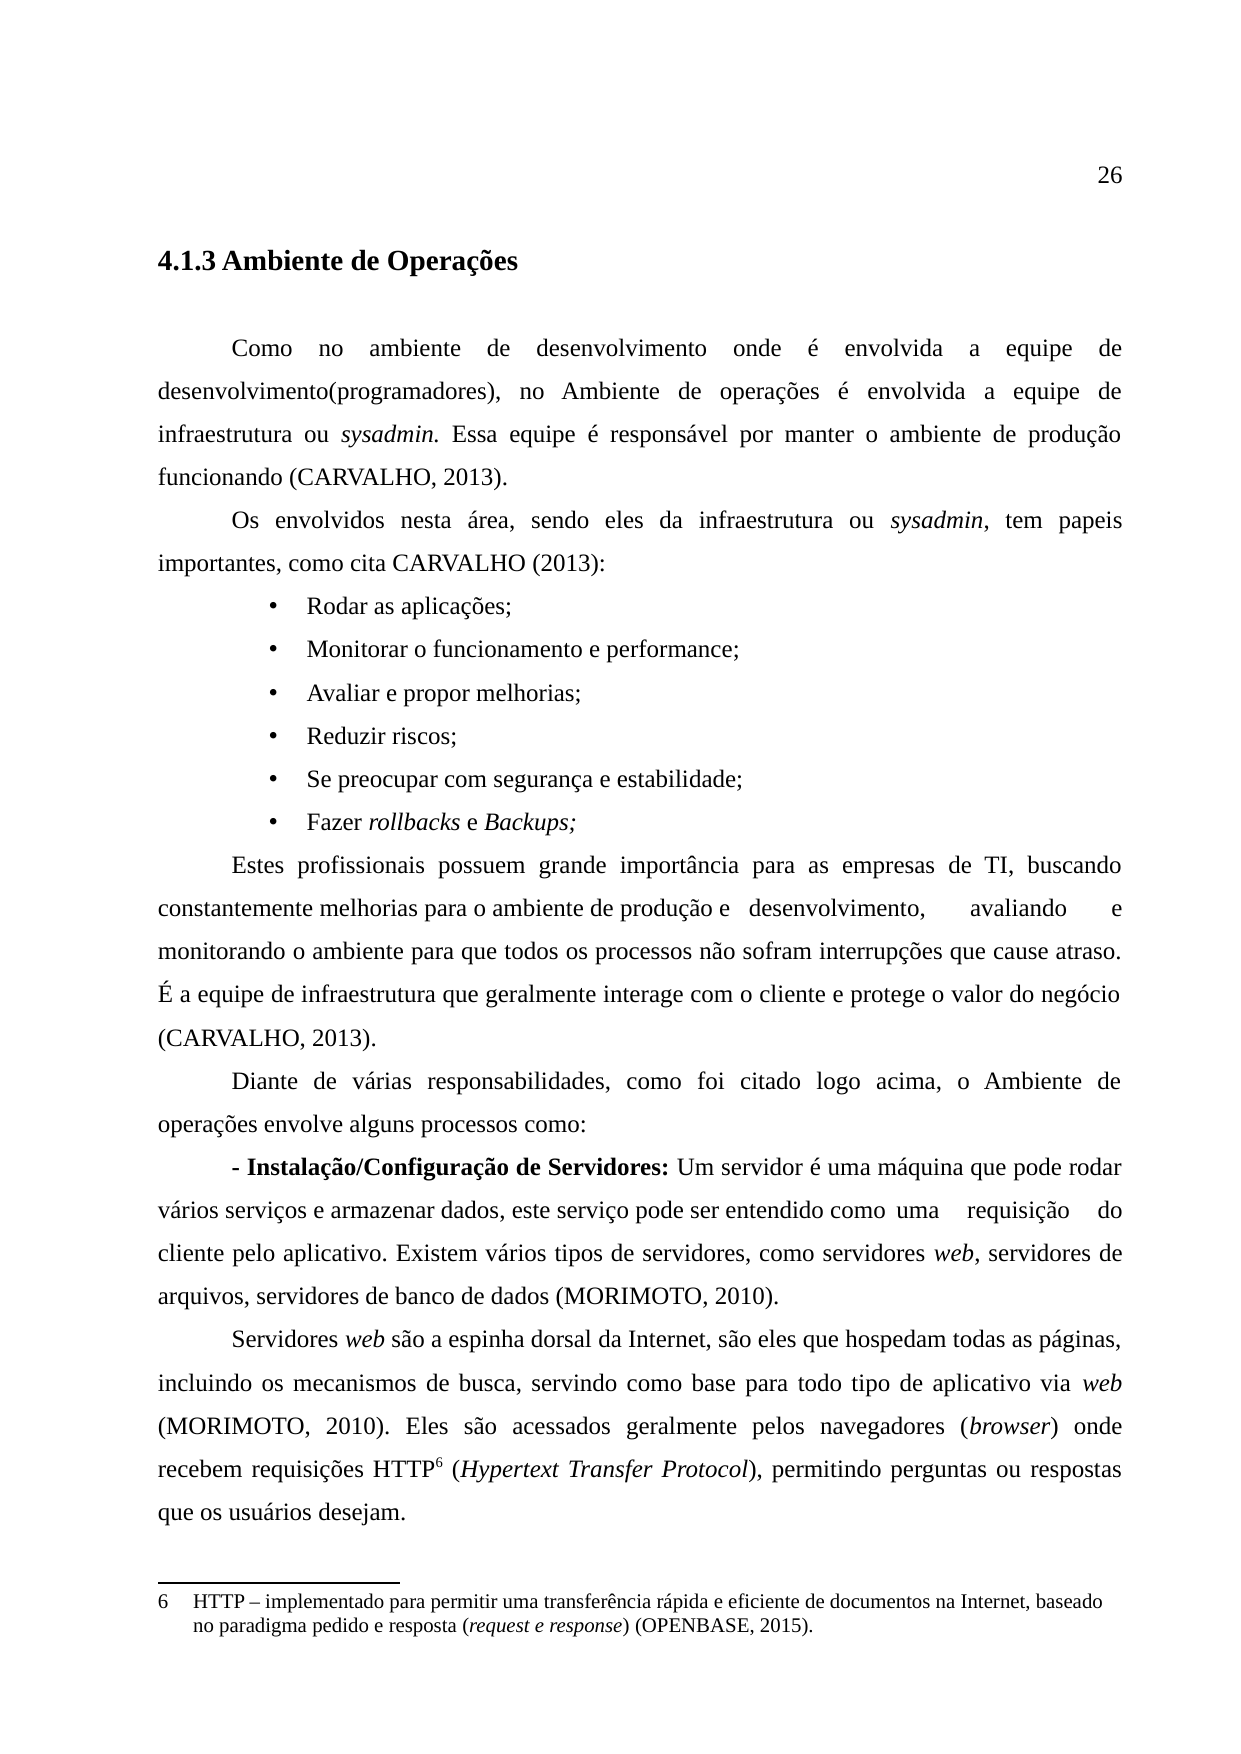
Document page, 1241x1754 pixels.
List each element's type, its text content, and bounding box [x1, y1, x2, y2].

text - Instalação/Configuração de Servidores: Um servidor é uma máquina que pode rodar vários serviços e armazenar dados, este serviço pode ser entendido como uma requisição do cliente pelo aplicativo. Existem vários tipos de servidores, como servidores web, servidores de arquivos, servidores de banco de dados (MORIMOTO, 2010). [158, 1152, 1122, 1310]
text Diante de várias responsabilidades, como foi citado logo acima, o Ambiente de operações envolve alguns processos como: [158, 1066, 1122, 1138]
list Se preocupar com segurança e estabilidade; [269, 764, 1122, 793]
text Servidores web são a espinha dorsal da Internet, são eles que hospedam todas as páginas, incluindo os mecanismos de busca, servindo como base para todo tipo de aplicativo via web (MORIMOTO, 2010). Eles são acessados geralmente pelos navegadores (browser) onde recebem requisições HTTP (Hypertext Transfer Protocol), permitindo perguntas ou respostas que os usuários desejam. [158, 1324, 1122, 1526]
subtitle 4.1.3 Ambiente de Operações [158, 243, 1122, 277]
list Monitorar o funcionamento e performance; [269, 634, 1122, 663]
list Fazer rollbacks e Backups; [269, 807, 1122, 836]
list Avaliar e propor melhorias; [269, 678, 1122, 706]
list Rodar as aplicações; [269, 591, 1122, 620]
text Estes profissionais possuem grande importância para as empresas de TI, buscando constantemente melhorias para o ambiente de produção e desenvolvimento, avaliando e monitorando o ambiente para que todos os processos não sofram interrupções que cause atraso. É a equipe de infraestrutura que geralmente interage com o cliente e protege o valor do negócio (CARVALHO, 2013). [158, 850, 1122, 1051]
text HTTP – implementado para permitir uma transferência rápida e eficiente de documentos na Internet, baseado no paradigma pedido e resposta (request e response) (OPENBASE, 2015). [158, 1589, 1122, 1637]
list Reduzir riscos; [269, 721, 1122, 749]
text Como no ambiente de desenvolvimento onde é envolvida a equipe de desenvolvimento(programadores), no Ambiente de operações é envolvida a equipe de infraestrutura ou sysadmin. Essa equipe é responsável por manter o ambiente de produção funcionando (CARVALHO, 2013). [158, 333, 1122, 491]
text Os envolvidos nesta área, sendo eles da infraestrutura ou sysadmin, tem papeis importantes, como cita CARVALHO (2013): [158, 505, 1122, 577]
